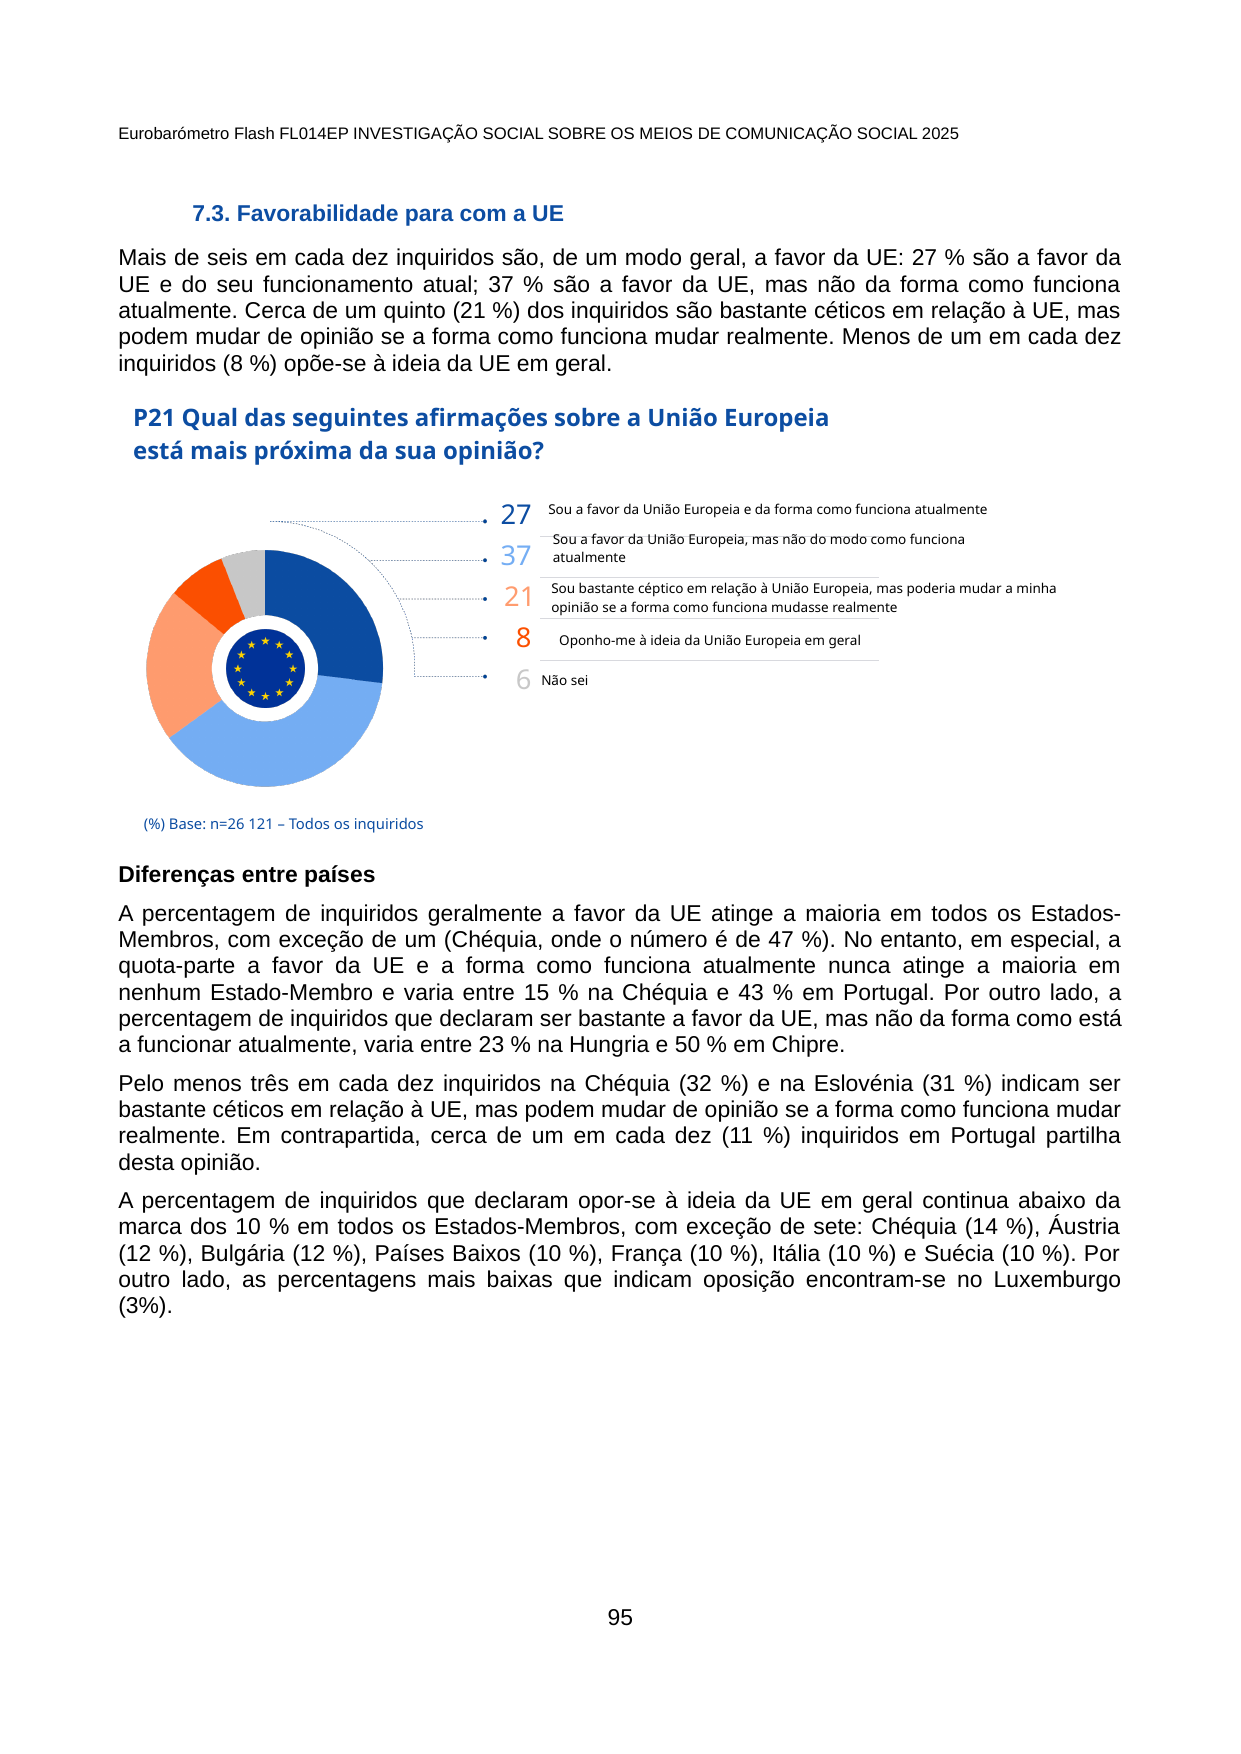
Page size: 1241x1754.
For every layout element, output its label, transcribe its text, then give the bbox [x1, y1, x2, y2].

subtitle 7.3. Favorabilidade para com a UE [118, 199, 1122, 226]
text A percentagem de inquiridos geralmente a favor da UE atinge a maioria em todos os Estados-Membros, com exceção de um (Chéquia, onde o número é de 47 %). No entanto, em especial, a quota-parte a favor da UE e a forma como funciona atualmente nunca atinge a maioria em nenhum Estado-Membro e varia entre 15 % na Chéquia e 43 % em Portugal. Por outro lado, a percentagem de inquiridos que declaram ser bastante a favor da UE, mas não da forma como está a funcionar atualmente, varia entre 23 % na Hungria e 50 % em Chipre. [118, 900, 1122, 1058]
text Mais de seis em cada dez inquiridos são, de um modo geral, a favor da UE: 27 % são a favor da UE e do seu funcionamento atual; 37 % são a favor da UE, mas não da forma como funciona atualmente. Cerca de um quinto (21 %) dos inquiridos são bastante céticos em relação à UE, mas podem mudar de opinião se a forma como funciona mudar realmente. Menos de um em cada dez inquiridos (8 %) opõe-se à ideia da UE em geral. [118, 244, 1122, 376]
picture [135, 519, 487, 795]
text Pelo menos três em cada dez inquiridos na Chéquia (32 %) e na Eslovénia (31 %) indicam ser bastante céticos em relação à UE, mas podem mudar de opinião se a forma como funciona mudar realmente. Em contrapartida, cerca de um em cada dez (11 %) inquiridos em Portugal partilha desta opinião. [118, 1070, 1122, 1175]
text A percentagem de inquiridos que declaram opor-se à ideia da UE em geral continua abaixo da marca dos 10 % em todos os Estados-Membros, com exceção de sete: Chéquia (14 %), Áustria (12 %), Bulgária (12 %), Países Baixos (10 %), França (10 %), Itália (10 %) e Suécia (10 %). Por outro lado, as percentagens mais baixas que indicam oposição encontram-se no Luxemburgo (3%). [118, 1187, 1122, 1319]
text Diferenças entre países [118, 388, 1122, 888]
